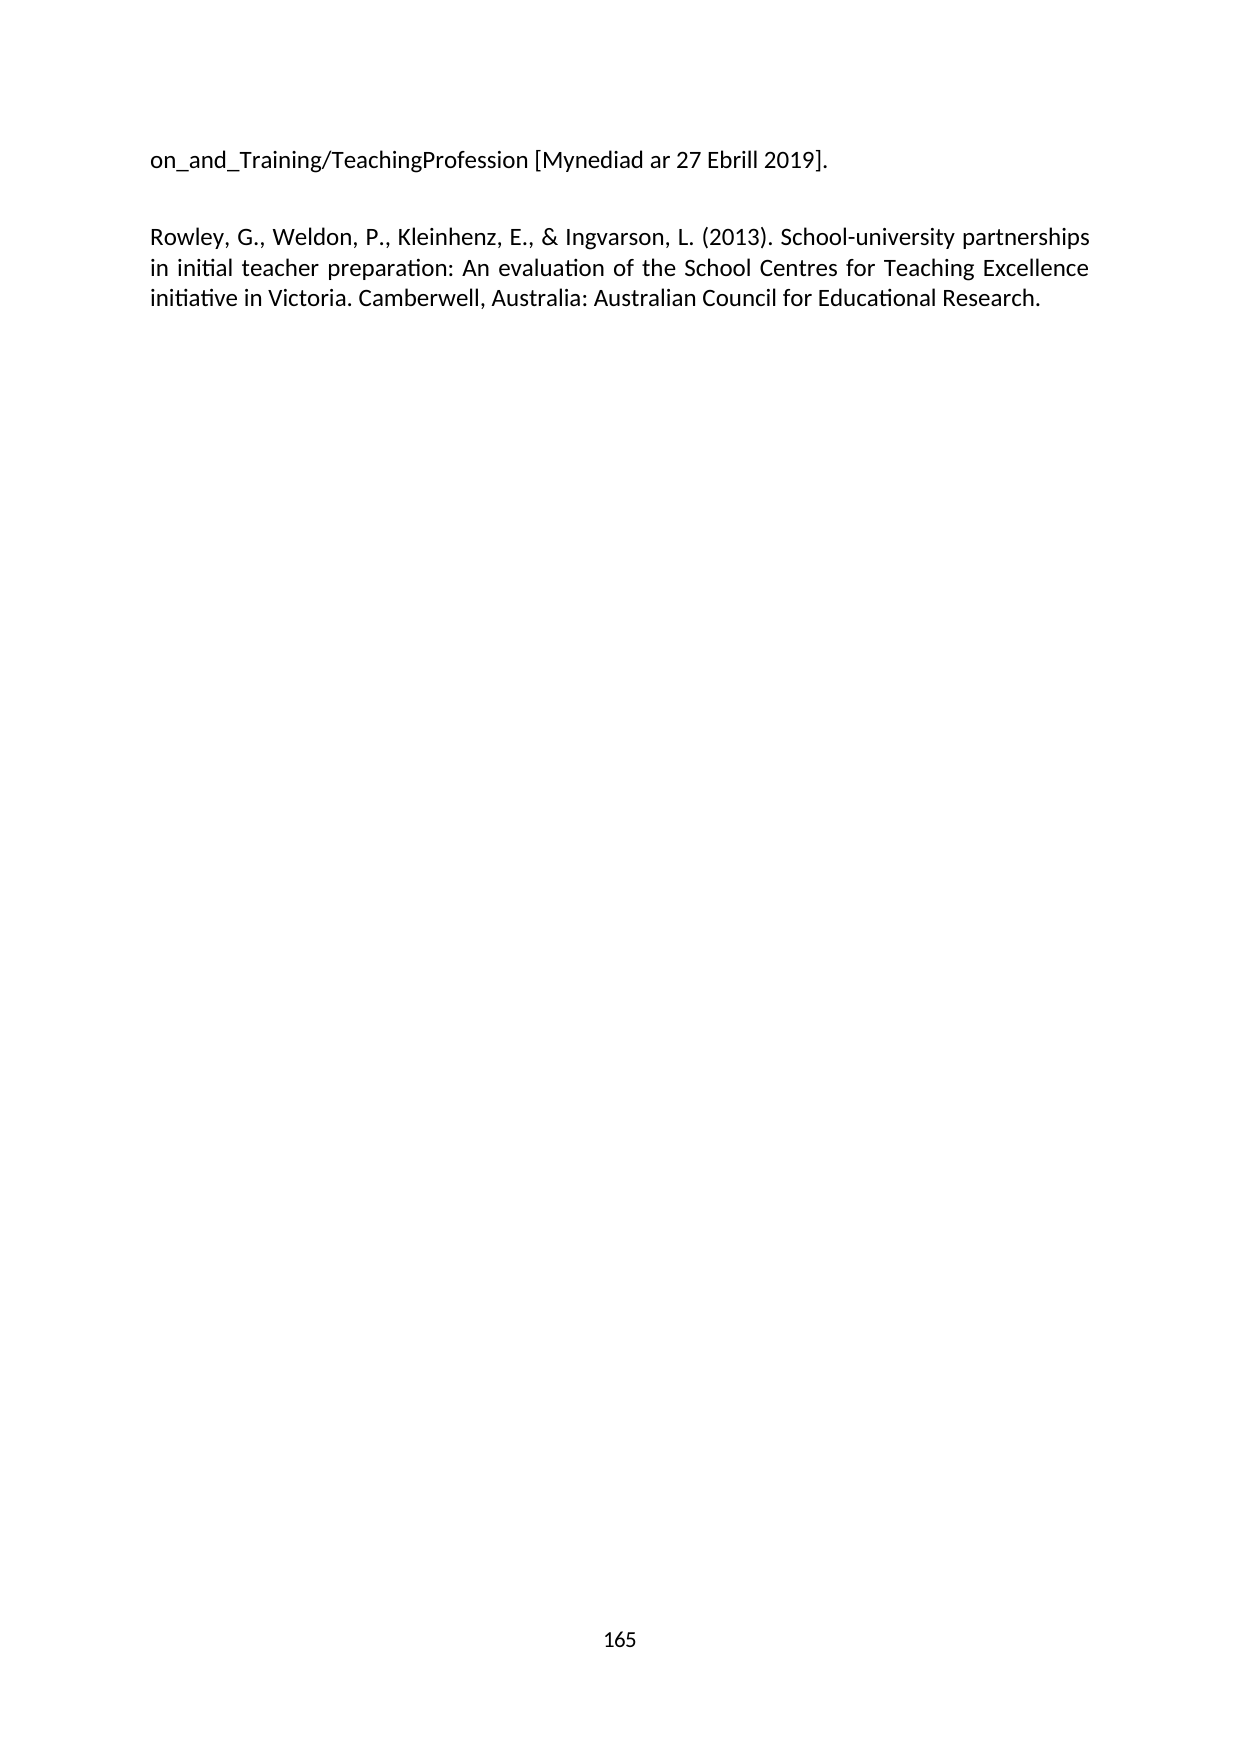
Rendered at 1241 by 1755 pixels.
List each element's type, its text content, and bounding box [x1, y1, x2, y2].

text on_and_Training/TeachingProfession [Mynediad ar 27 Ebrill 2019]. [150, 144, 1091, 174]
text Rowley, G., Weldon, P., Kleinhenz, E., & Ingvarson, L. (2013). School-university partnerships in initial teacher preparation: An evaluation of the School Centres for Teaching Excellence initiative in Victoria. Camberwell, Australia: Australian Council for Educational Research. [150, 221, 1091, 313]
